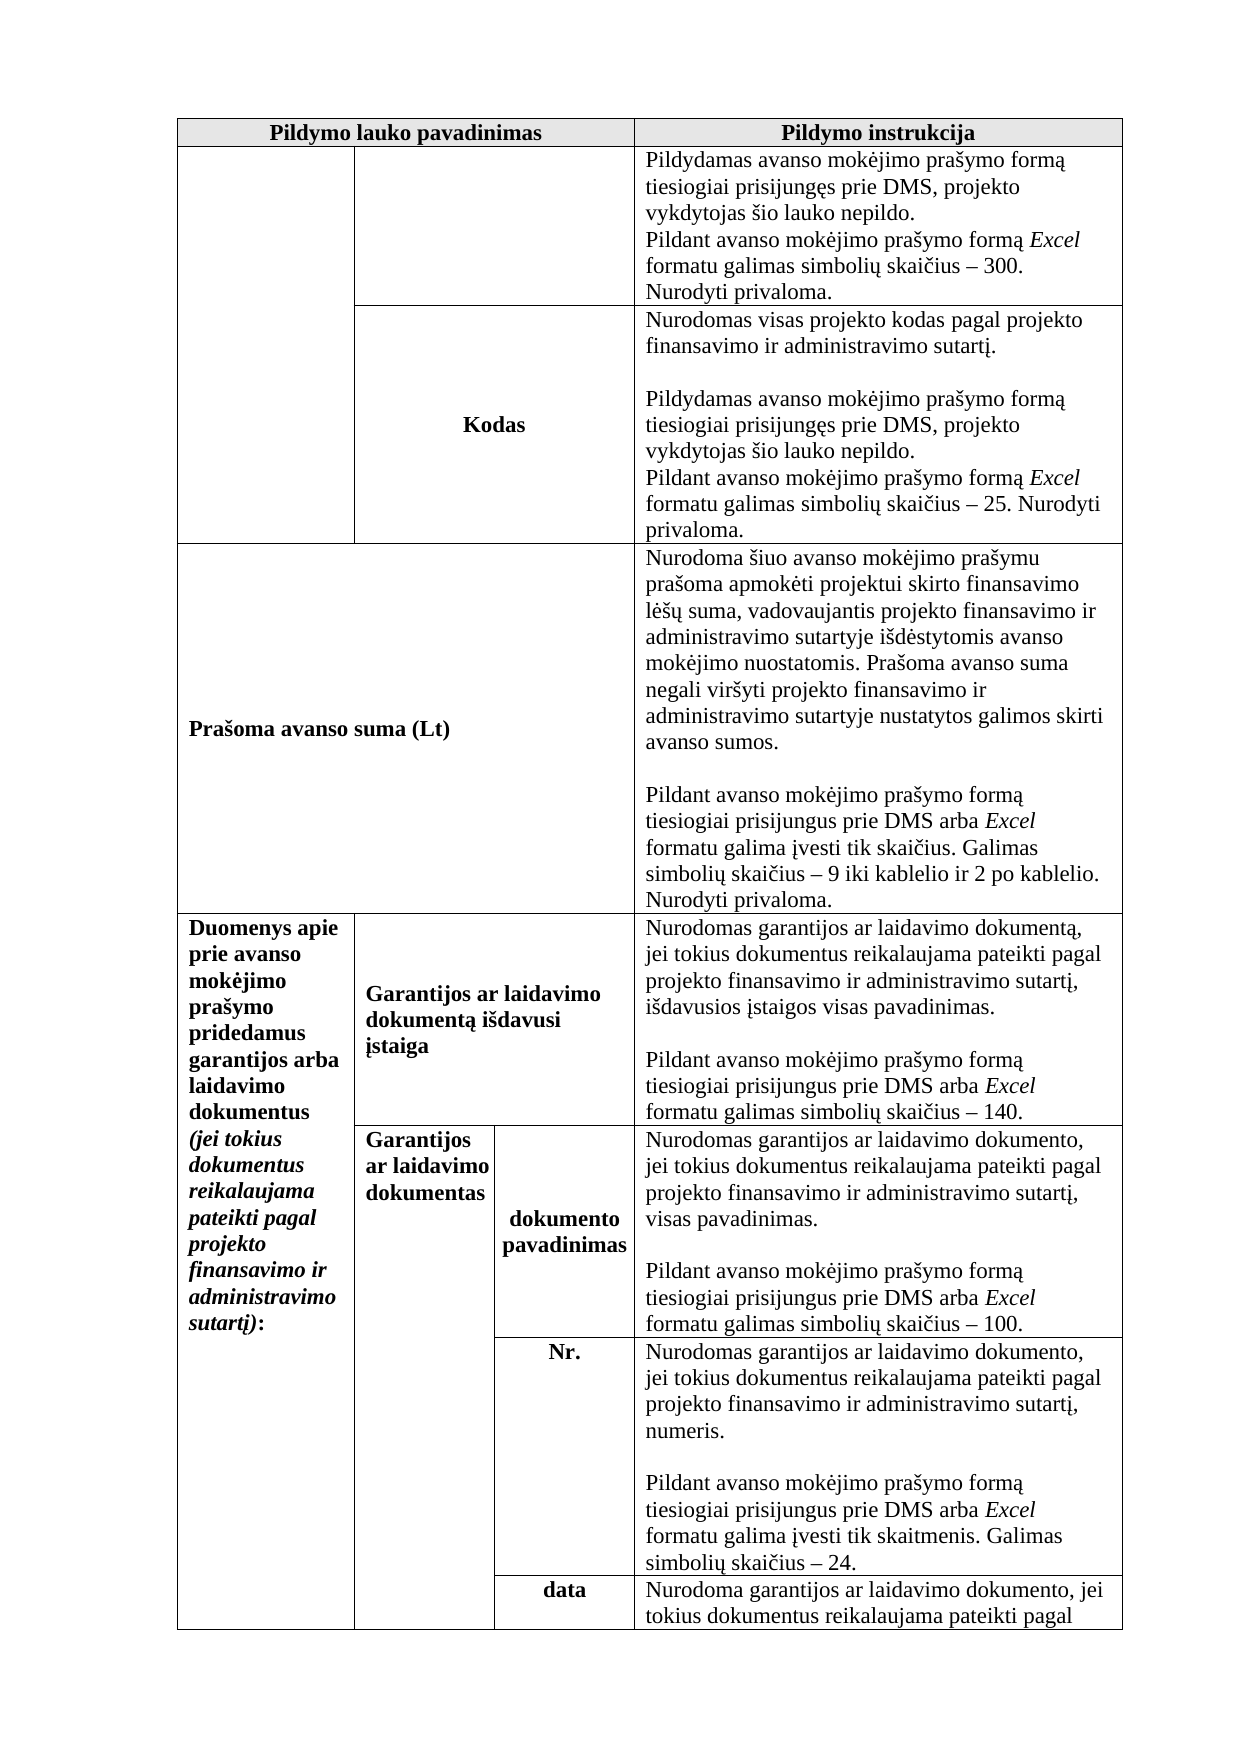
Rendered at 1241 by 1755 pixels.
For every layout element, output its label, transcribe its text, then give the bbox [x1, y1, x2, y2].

table_header Pildymo lauko pavadinimas [178, 119, 634, 146]
table_cell Nurodoma šiuo avanso mokėjimo prašymu prašoma apmokėti projektui skirto finansavimo lėšų suma, vadovaujantis projekto finansavimo ir administravimo sutartyje išdėstytomis avanso mokėjimo nuostatomis. Prašoma avanso suma negali viršyti projekto finansavimo ir administravimo sutartyje nustatytos galimos skirti avanso sumos. Pildant avanso mokėjimo prašymo formą tiesiogiai prisijungus prie DMS arba Excel formatu galima įvesti tik skaičius. Galimas simbolių skaičius – 9 iki kablelio ir 2 po kablelio. Nurodyti privaloma. [635, 544, 1122, 913]
table_cell Duomenys apie prie avanso mokėjimo prašymo pridedamus garantijos arba laidavimo dokumentus (jei tokius dokumentus reikalaujama pateikti pagal projekto finansavimo ir administravimo sutartį): [178, 914, 354, 1629]
table_cell [178, 147, 354, 543]
table_cell [355, 147, 634, 305]
table_cell Nurodomas garantijos ar laidavimo dokumento, jei tokius dokumentus reikalaujama pateikti pagal projekto finansavimo ir administravimo sutartį, numeris. Pildant avanso mokėjimo prašymo formą tiesiogiai prisijungus prie DMS arba Excel formatu galima įvesti tik skaitmenis. Galimas simbolių skaičius – 24. [635, 1338, 1122, 1575]
table_cell Garantijos ar laidavimo dokumentas [355, 1126, 494, 1629]
table_cell Nr. [495, 1338, 634, 1575]
table_cell Nurodomas visas projekto kodas pagal projekto finansavimo ir administravimo sutartį. Pildydamas avanso mokėjimo prašymo formą tiesiogiai prisijungęs prie DMS, projekto vykdytojas šio lauko nepildo. Pildant avanso mokėjimo prašymo formą Excel formatu galimas simbolių skaičius – 25. Nurodyti privaloma. [635, 306, 1122, 543]
table_cell Nurodomas garantijos ar laidavimo dokumento, jei tokius dokumentus reikalaujama pateikti pagal projekto finansavimo ir administravimo sutartį, visas pavadinimas. Pildant avanso mokėjimo prašymo formą tiesiogiai prisijungus prie DMS arba Excel formatu galimas simbolių skaičius – 100. [635, 1126, 1122, 1337]
table_header Pildymo instrukcija [635, 119, 1122, 146]
table_cell Nurodoma garantijos ar laidavimo dokumento, jei tokius dokumentus reikalaujama pateikti pagal [635, 1576, 1122, 1629]
table_cell Pildydamas avanso mokėjimo prašymo formą tiesiogiai prisijungęs prie DMS, projekto vykdytojas šio lauko nepildo. Pildant avanso mokėjimo prašymo formą Excel formatu galimas simbolių skaičius – 300. Nurodyti privaloma. [635, 147, 1122, 305]
table_cell data [495, 1576, 634, 1629]
table_cell Garantijos ar laidavimo dokumentą išdavusi įstaiga [355, 914, 634, 1125]
table_cell Kodas [355, 306, 634, 543]
table_cell Prašoma avanso suma (Lt) [178, 544, 634, 913]
table_cell dokumento pavadinimas [495, 1126, 634, 1337]
table_cell Nurodomas garantijos ar laidavimo dokumentą, jei tokius dokumentus reikalaujama pateikti pagal projekto finansavimo ir administravimo sutartį, išdavusios įstaigos visas pavadinimas. Pildant avanso mokėjimo prašymo formą tiesiogiai prisijungus prie DMS arba Excel formatu galimas simbolių skaičius – 140. [635, 914, 1122, 1125]
